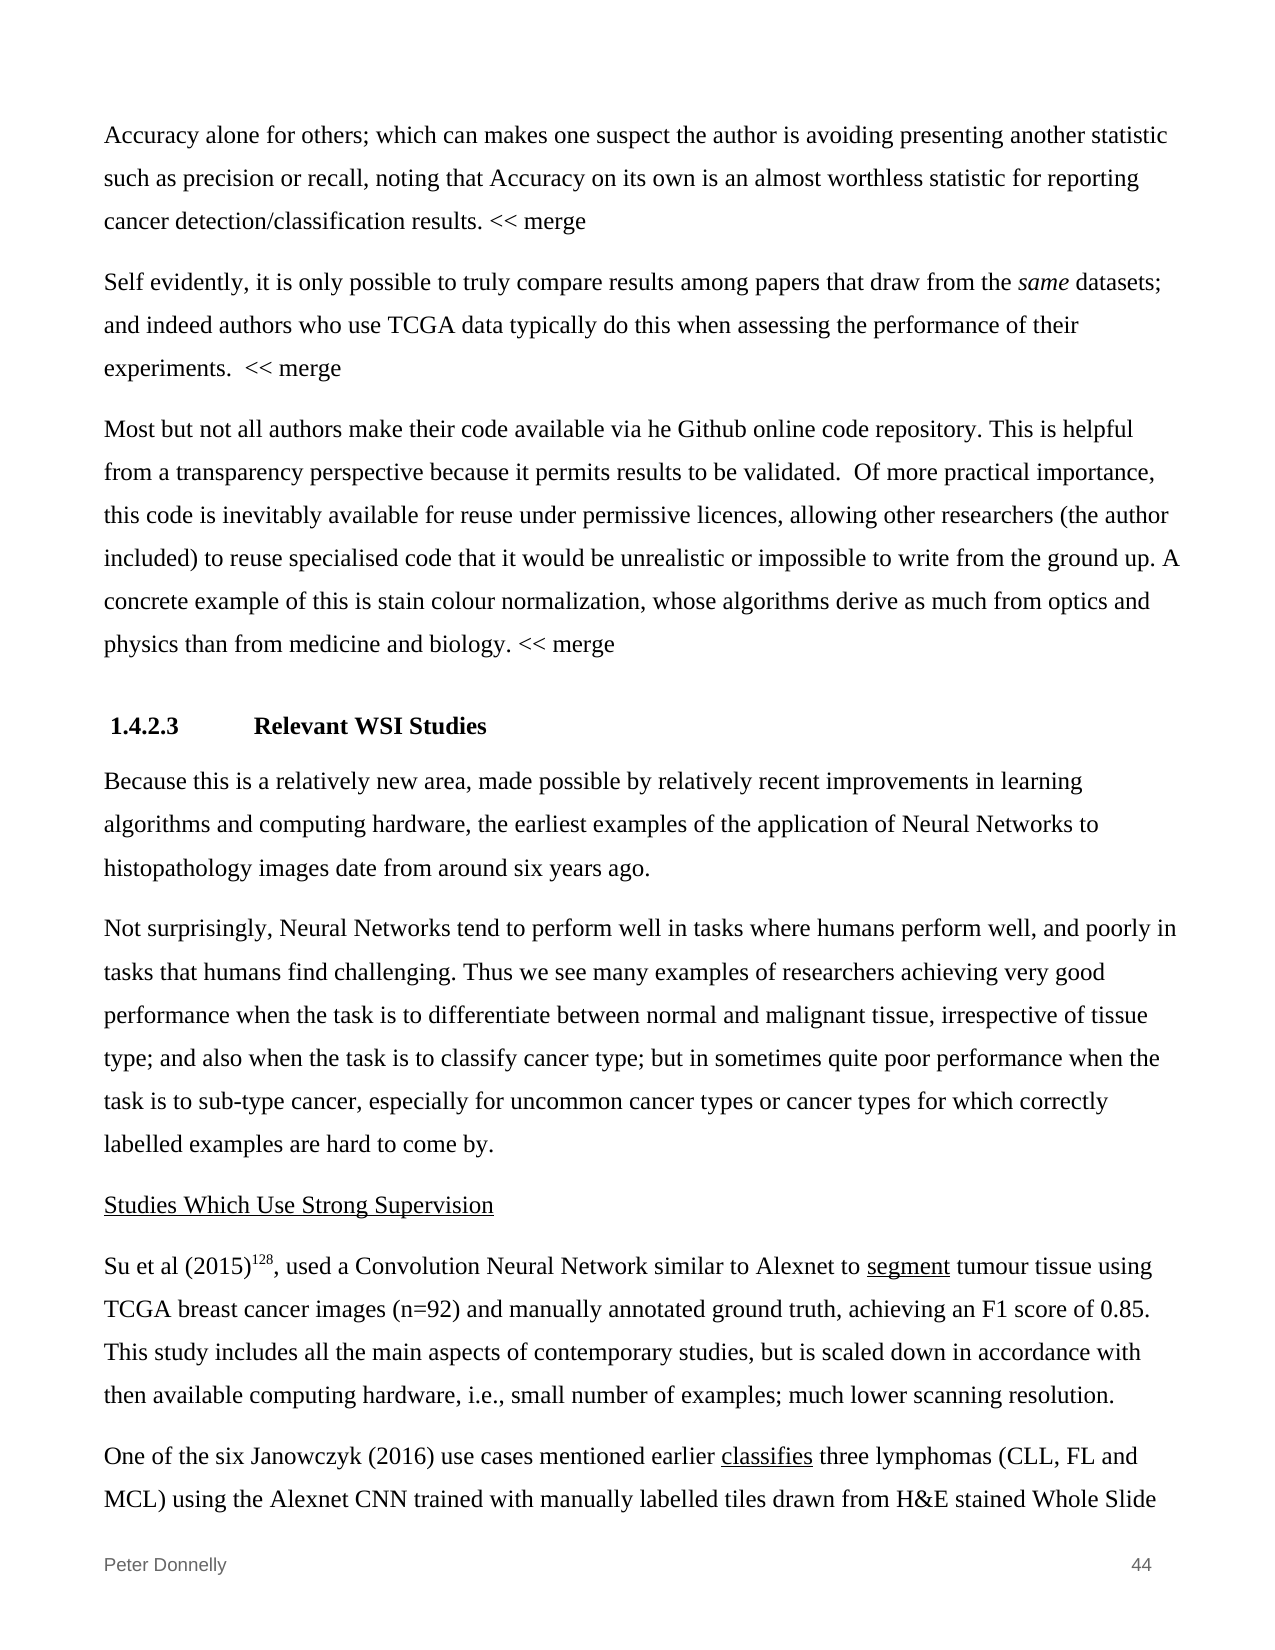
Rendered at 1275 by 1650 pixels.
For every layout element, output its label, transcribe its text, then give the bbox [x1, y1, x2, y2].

text Not surprisingly, Neural Networks tend to perform well in tasks where humans perform well, and poorly in tasks that humans find challenging. Thus we see many examples of researchers achieving very good performance when the task is to differentiate between normal and malignant tissue, irrespective of tissue type; and also when the task is to classify cancer type; but in sometimes quite poor performance when the task is to sub-type cancer, especially for uncommon cancer types or cancer types for which correctly labelled examples are hard to come by. [103, 913, 1181, 1158]
text Studies Which Use Strong Supervision [103, 1190, 1181, 1219]
text Accuracy alone for others; which can makes one suspect the author is avoiding presenting another statistic such as precision or recall, noting that Accuracy on its own is an almost worthless statistic for reporting cancer detection/classification results. << merge [103, 120, 1181, 235]
text Su et al (2015), used a Convolution Neural Network similar to Alexnet to segment tumour tissue using TCGA breast cancer images (n=92) and manually annotated ground truth, achieving an F1 score of 0.85. This study includes all the main aspects of contemporary studies, but is scaled down in accordance with then available computing hardware, i.e., small number of examples; much lower scanning resolution. [103, 1251, 1181, 1409]
text One of the six Janowczyk (2016) use cases mentioned earlier classifies three lymphomas (CLL, FL and MCL) using the Alexnet CNN trained with manually labelled tiles drawn from H&E stained Whole Slide [103, 1441, 1181, 1513]
subtitle Relevant WSI Studies [103, 711, 1181, 740]
text Most but not all authors make their code available via he Github online code repository. This is helpful from a transparency perspective because it permits results to be validated. Of more practical importance, this code is inevitably available for reuse under permissive licences, allowing other researchers (the author included) to reuse specialised code that it would be unrealistic or impossible to write from the ground up. A concrete example of this is stain colour normalization, whose algorithms derive as much from optics and physics than from medicine and biology. << merge [103, 414, 1181, 658]
text Because this is a relatively new area, made possible by relatively recent improvements in learning algorithms and computing hardware, the earliest examples of the application of Neural Networks to histopathology images date from around six years ago. [103, 766, 1181, 881]
text Self evidently, it is only possible to truly compare results among papers that draw from the same datasets; and indeed authors who use TCGA data typically do this when assessing the performance of their experiments. << merge [103, 267, 1181, 382]
